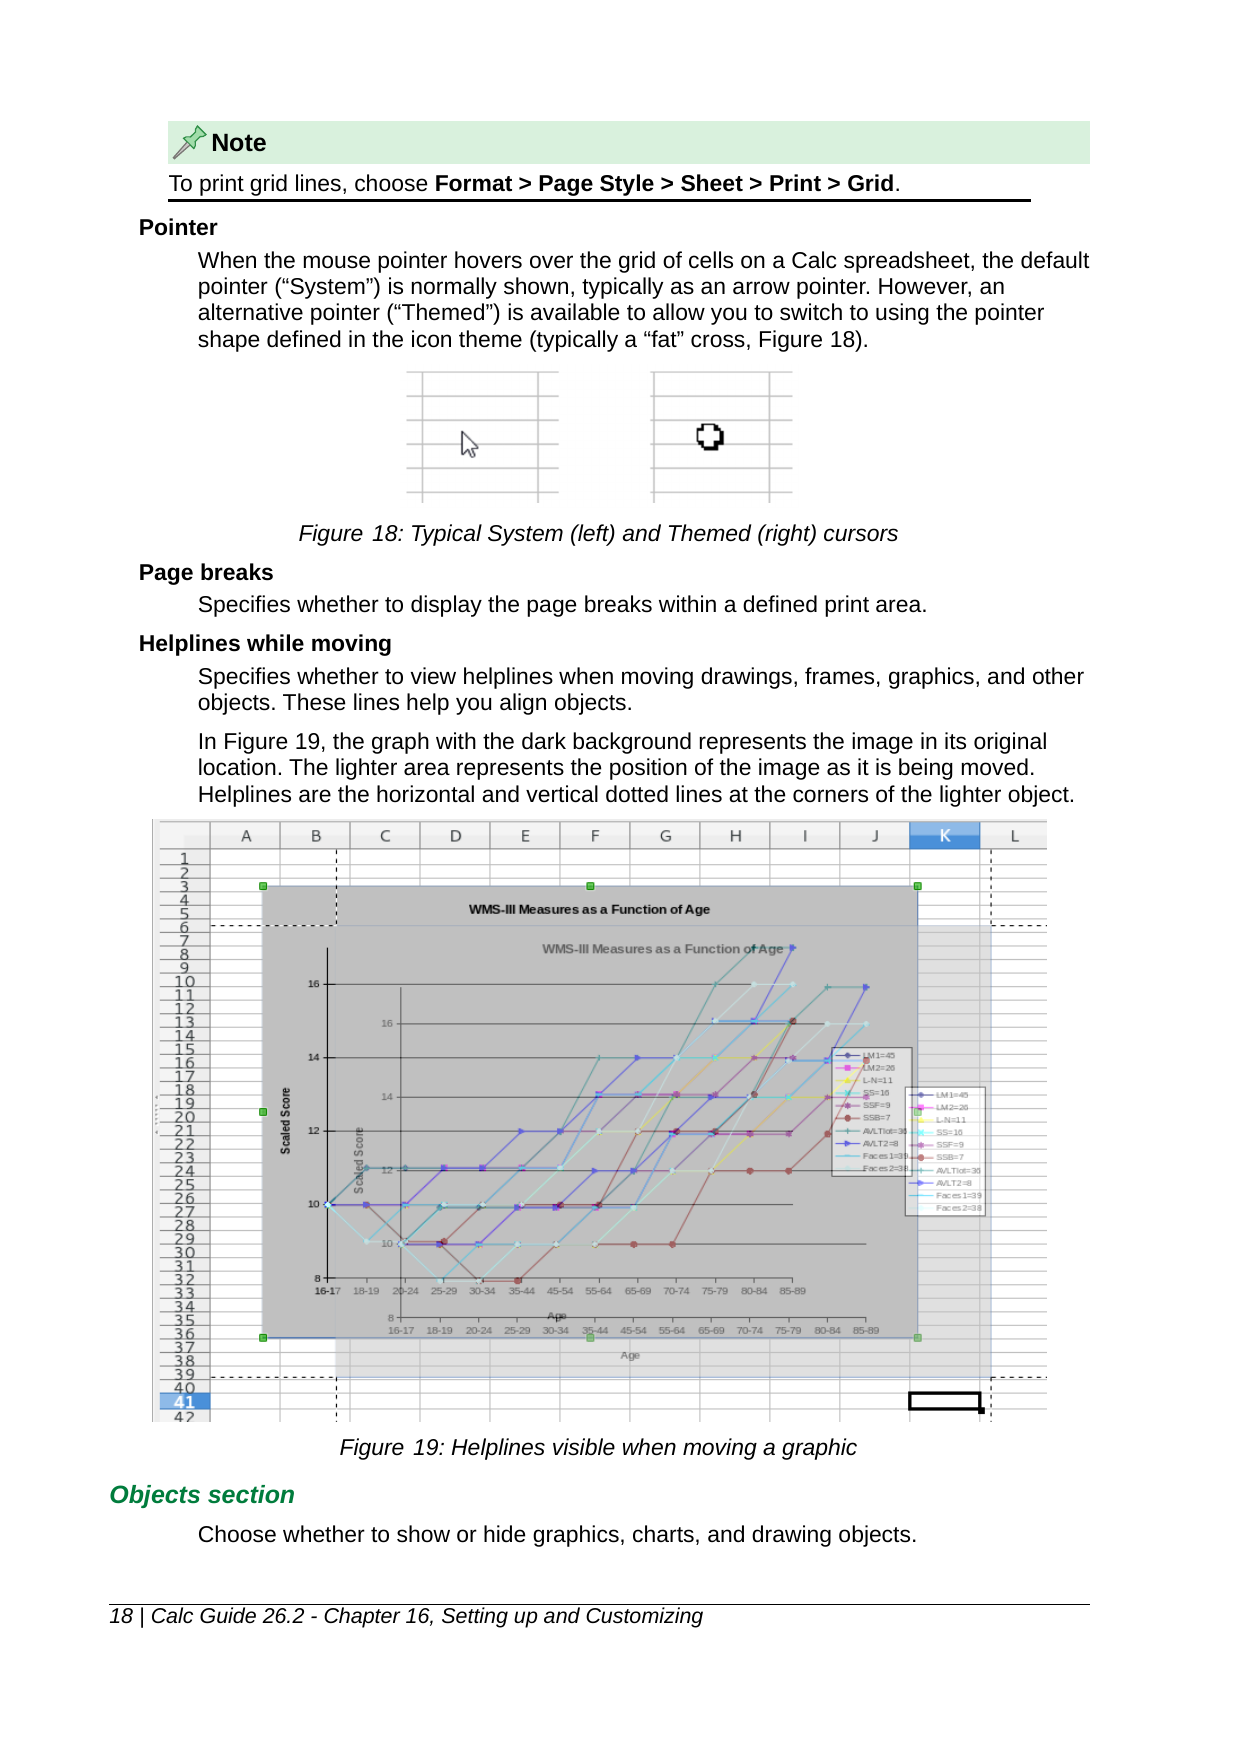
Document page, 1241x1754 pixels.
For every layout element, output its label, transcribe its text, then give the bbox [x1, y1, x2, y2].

text Choose whether to show or hide graphics, charts, and drawing objects. [198, 1521, 1090, 1548]
text Figure 18: Typical System (left) and Themed (right) cursors [298, 520, 901, 546]
text Figure 19: Helplines visible when moving a graphic [152, 1434, 1047, 1461]
text To print grid lines, choose Format > Page Style > Sheet > Print > Grid. [168, 170, 1031, 199]
picture [152, 819, 1047, 1422]
text Specifies whether to display the page breaks within a defined print area. [198, 591, 1090, 618]
picture [400, 364, 799, 508]
text Page breaks [139, 559, 1090, 585]
subtitle Objects section [109, 1480, 1090, 1509]
subtitle Note [168, 121, 1090, 164]
text When the mouse pointer hovers over the grid of cells on a Calc spreadsheet, the default pointer (“System”) is normally shown, typically as an arrow pointer. However, an alternative pointer (“Themed”) is available to allow you to switch to using the pointer shape defined in the icon theme (typically a “fat” cross, Figure 18). [198, 247, 1090, 352]
text In Figure 19, the graph with the dark background represents the image in its original location. The lighter area represents the position of the image as it is being moved. Helplines are the horizontal and vertical dotted lines at the corners of the lighter object. [198, 728, 1090, 807]
text Helplines while moving [139, 630, 1090, 656]
text Specifies whether to view helplines when moving drawings, frames, graphics, and other objects. These lines help you align objects. [198, 663, 1090, 715]
text Pointer [139, 214, 1090, 240]
